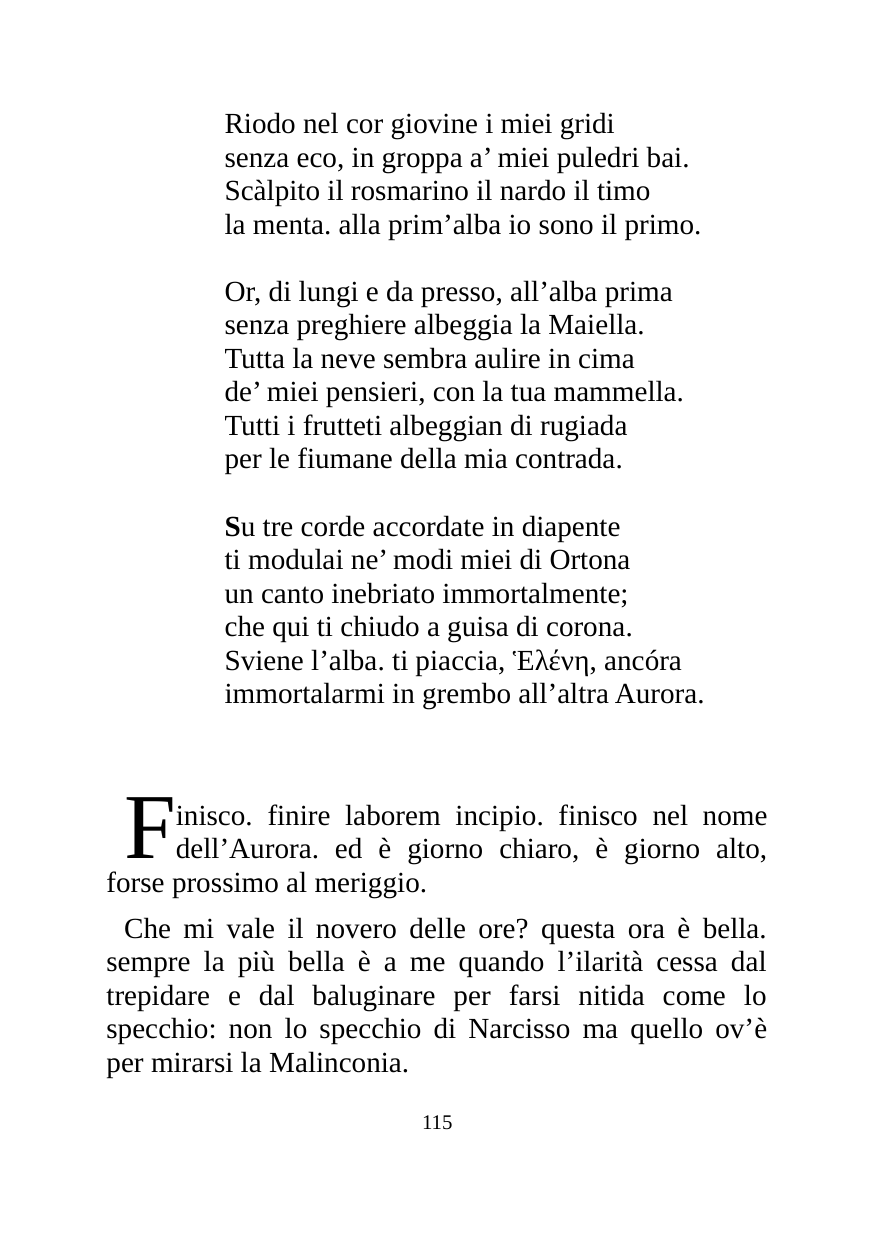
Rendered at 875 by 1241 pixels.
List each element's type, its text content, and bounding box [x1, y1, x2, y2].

text senza preghiere albeggia la Maiella. [224, 307, 768, 341]
text senza eco, in groppa a’ miei puledri bai. [224, 140, 768, 173]
text Finisco. finire laborem incipio. finisco nel nome dell’Aurora. ed è giorno chiaro, è giorno alto, forse prossimo al meriggio. [106, 798, 768, 898]
text che qui ti chiudo a guisa di corona. [224, 609, 768, 643]
text immortalarmi in grembo all’altra Aurora. [224, 676, 768, 710]
text Tutti i frutteti albeggian di rugiada [224, 408, 768, 442]
text Tutta la neve sembra aulire in cima [224, 341, 768, 374]
text Che mi vale il novero delle ore? questa ora è bella. sempre la più bella è a me quando l’ilarità cessa dal trepidare e dal baluginare per farsi nitida come lo specchio: non lo specchio di Narcisso ma quello ov’è per mirarsi la Malinconia. [106, 911, 768, 1079]
text Scàlpito il rosmarino il nardo il timo [224, 173, 768, 207]
text un canto inebriato immortalmente; [224, 576, 768, 609]
text Sviene l’alba. ti piaccia, Ἑλένη, ancóra [224, 643, 768, 676]
text Riodo nel cor giovine i miei gridi [224, 106, 768, 140]
text Or, di lungi e da presso, all’alba prima [224, 274, 768, 307]
text de’ miei pensieri, con la tua mammella. [224, 374, 768, 408]
text per le fiumane della mia contrada. [224, 442, 768, 475]
text Su tre corde accordate in diapente [224, 509, 768, 542]
text ti modulai ne’ modi miei di Ortona [224, 542, 768, 576]
text la menta. alla prim’alba io sono il primo. [224, 207, 768, 240]
